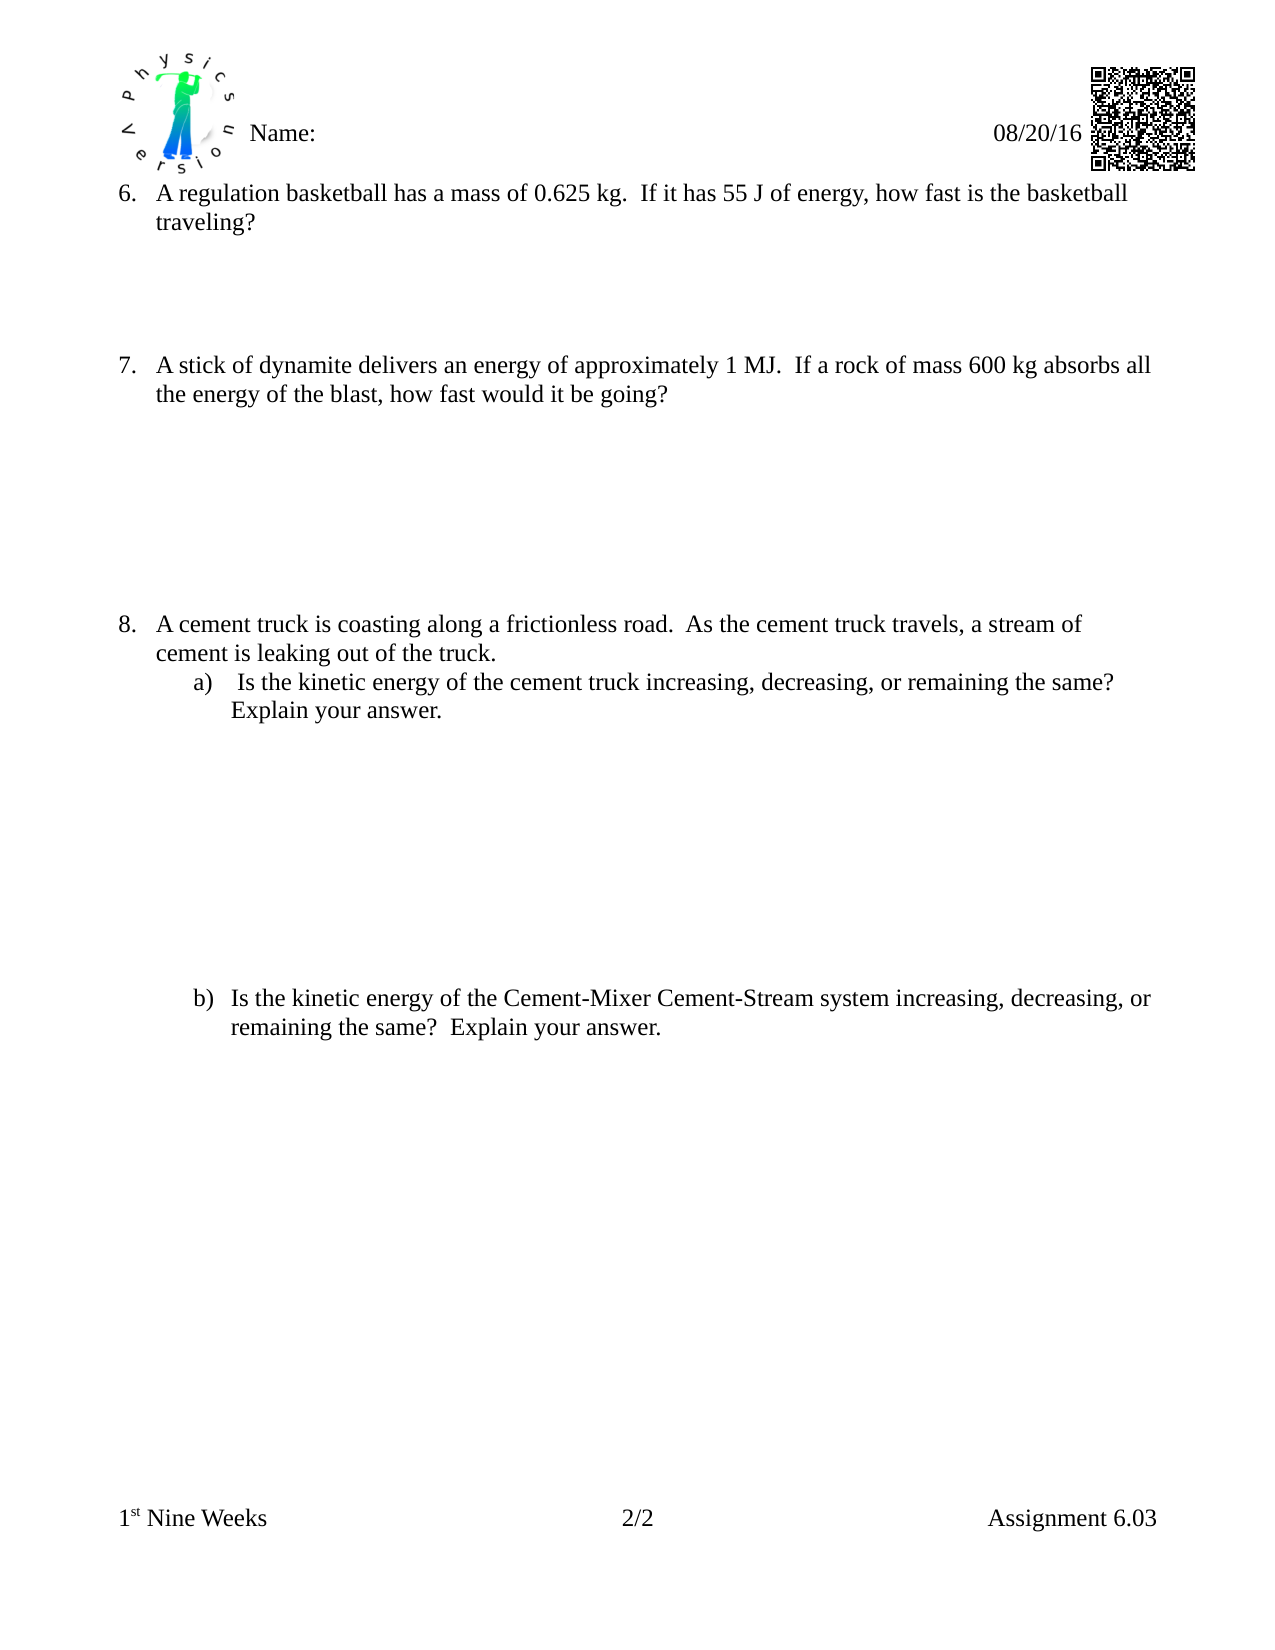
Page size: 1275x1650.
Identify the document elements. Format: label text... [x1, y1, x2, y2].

picture [121, 53, 235, 174]
list A regulation basketball has a mass of 0.625 kg. If it has 55 J of energy, how fast is the basketball traveling? [118, 176, 1157, 236]
list A stick of dynamite delivers an energy of approximately 1 MJ. If a rock of mass 600 kg absorbs all the energy of the blast, how fast would it be going? [118, 351, 1157, 408]
list A cement truck is coasting along a frictionless road. As the cement truck travels, a stream of cement is leaking out of the truck. [118, 609, 1157, 667]
list Is the kinetic energy of the cement truck increasing, decreasing, or remaining the same? Explain your answer. [193, 667, 1157, 724]
list Is the kinetic energy of the Cement-Mixer Cement-Stream system increasing, decreasing, or remaining the same? Explain your answer. [193, 983, 1157, 1041]
picture [1082, 58, 1203, 179]
